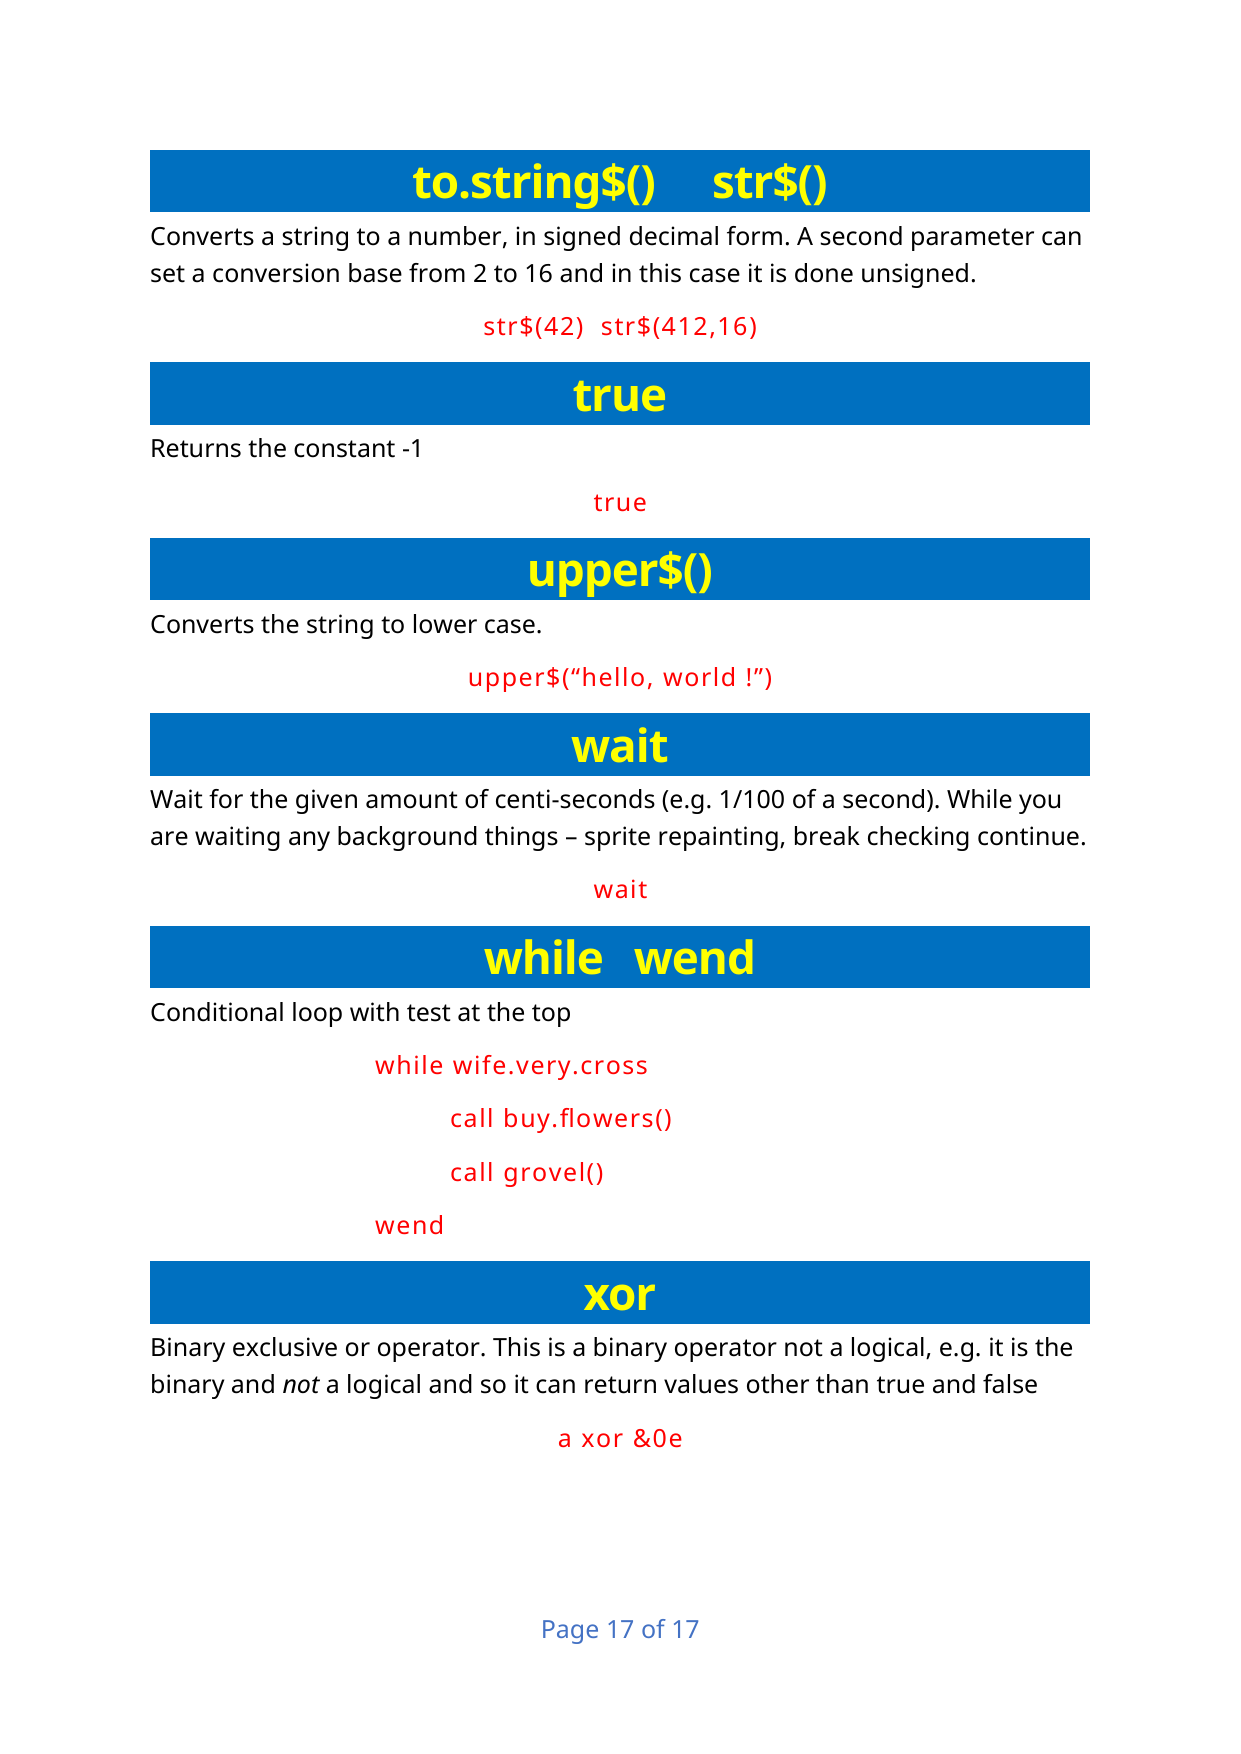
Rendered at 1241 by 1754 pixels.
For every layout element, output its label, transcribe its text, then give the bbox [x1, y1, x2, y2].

subtitle Call grovel() [450, 1154, 1090, 1189]
subtitle wait [150, 872, 1090, 906]
text Wait for the given amount of centi-seconds (e.g. 1/100 of a second). While you are waiting any background things – sprite repainting, break checking continue. [150, 782, 1090, 853]
title while wend [150, 926, 1090, 988]
title wait [150, 713, 1090, 776]
subtitle Call buy.flowers() [450, 1101, 1090, 1135]
subtitle wend [375, 1208, 1090, 1242]
text Converts the string to lower case. [150, 606, 1090, 641]
subtitle True [150, 484, 1090, 518]
text Binary exclusive or operator. This is a binary operator not a logical, e.g. it is the binary and not a logical and so it can return values other than true and false [150, 1330, 1090, 1401]
text Returns the constant -1 [150, 431, 1090, 465]
subtitle Str$(42) str$(412,16) [150, 309, 1090, 343]
text Conditional loop with test at the top [150, 994, 1090, 1028]
title true [150, 362, 1090, 425]
text Converts a string to a number, in signed decimal form. A second parameter can set a conversion base from 2 to 16 and in this case it is done unsigned. [150, 219, 1090, 289]
title xor [150, 1261, 1090, 1324]
title upper$() [150, 538, 1090, 600]
subtitle A xor &0E [150, 1420, 1090, 1454]
subtitle While wife.very.cross [375, 1048, 1090, 1082]
subtitle Upper$(“Hello, world !”) [150, 660, 1090, 694]
title to.string$() str$() [150, 150, 1090, 212]
